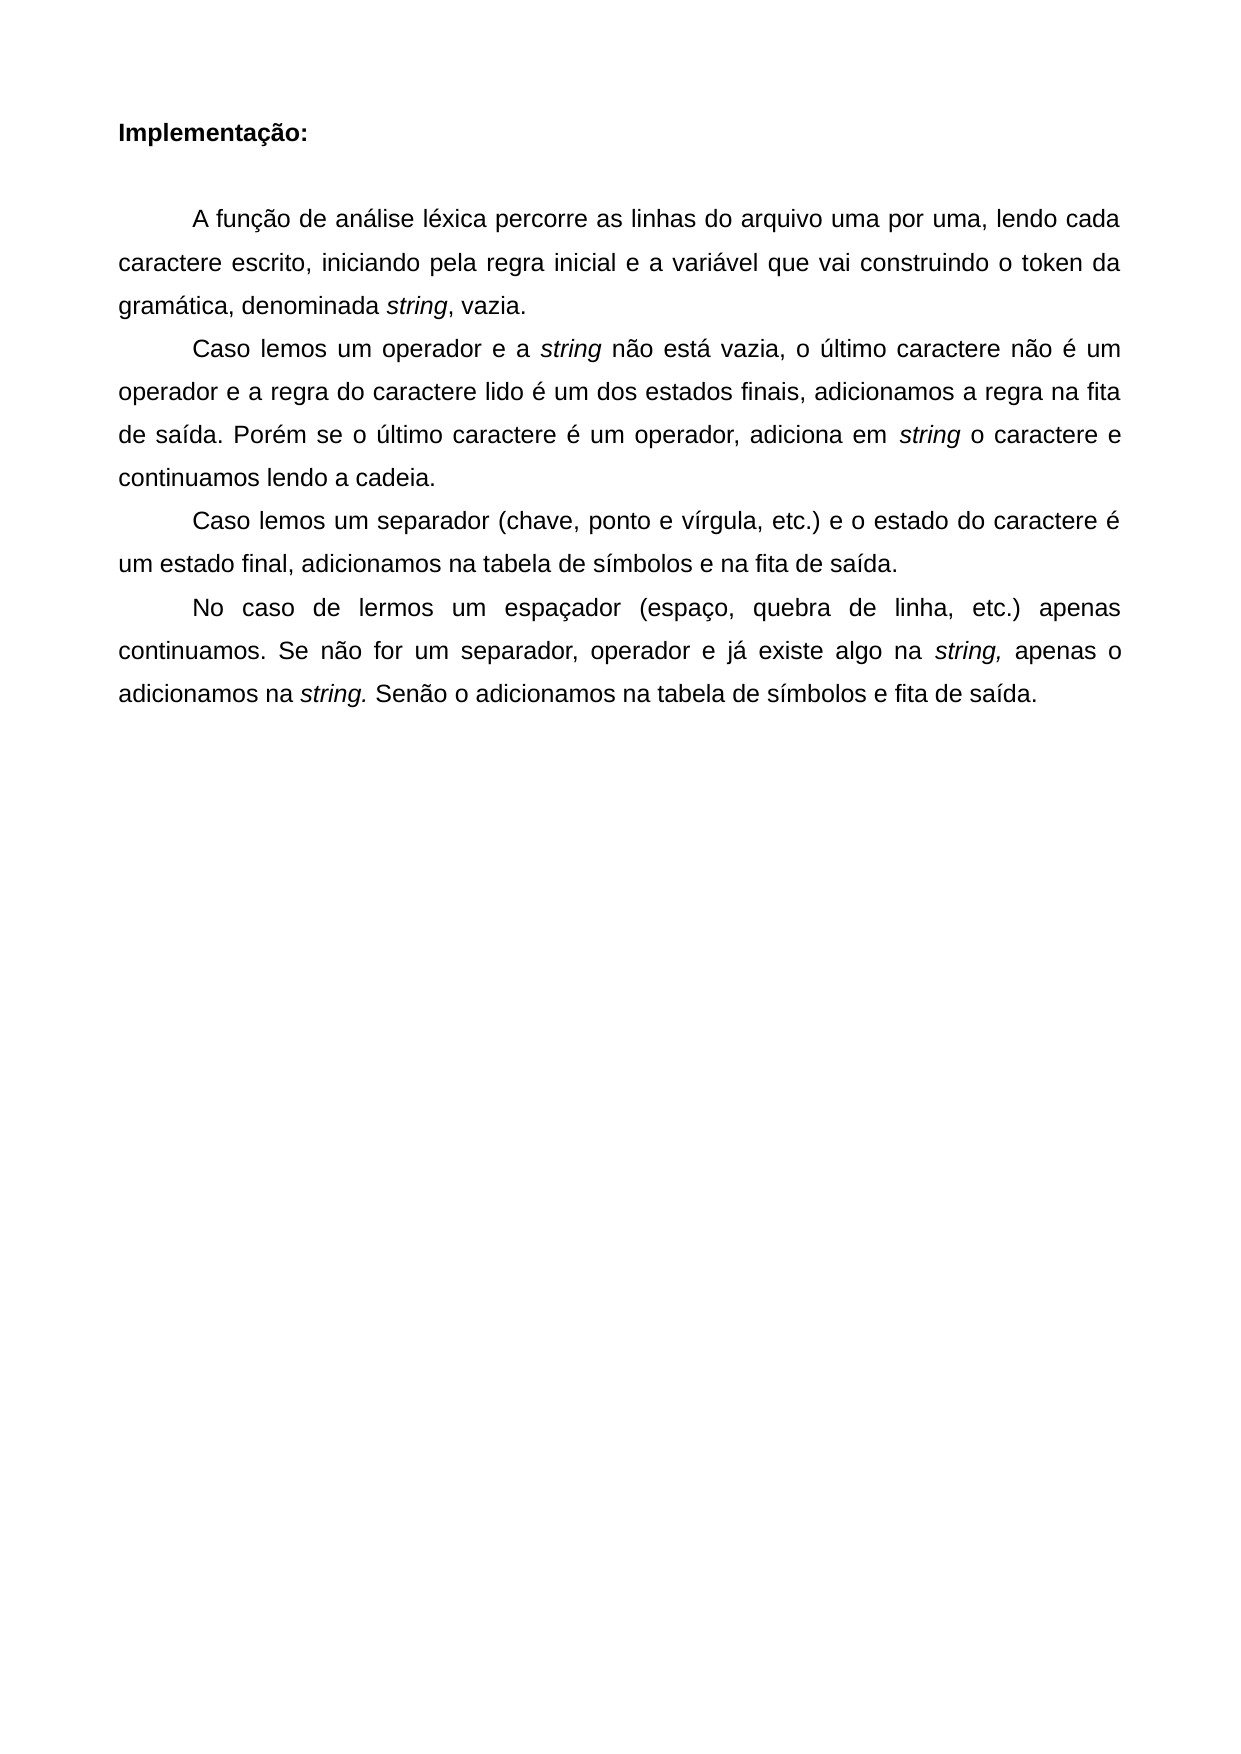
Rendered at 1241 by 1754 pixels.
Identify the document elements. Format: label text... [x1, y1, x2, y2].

text Implementação: [118, 118, 1122, 147]
text No caso de lermos um espaçador (espaço, quebra de linha, etc.) apenas continuamos. Se não for um separador, operador e já existe algo na string, apenas o adicionamos na string. Senão o adicionamos na tabela de símbolos e fita de saída. [118, 592, 1122, 707]
text Caso lemos um operador e a string não está vazia, o último caractere não é um operador e a regra do caractere lido é um dos estados finais, adicionamos a regra na fita de saída. Porém se o último caractere é um operador, adiciona em string o caractere e continuamos lendo a cadeia. [118, 334, 1122, 492]
text Caso lemos um separador (chave, ponto e vírgula, etc.) e o estado do caractere é um estado final, adicionamos na tabela de símbolos e na fita de saída. [118, 506, 1122, 578]
text A função de análise léxica percorre as linhas do arquivo uma por uma, lendo cada caractere escrito, iniciando pela regra inicial e a variável que vai construindo o token da gramática, denominada string, vazia. [118, 204, 1122, 319]
